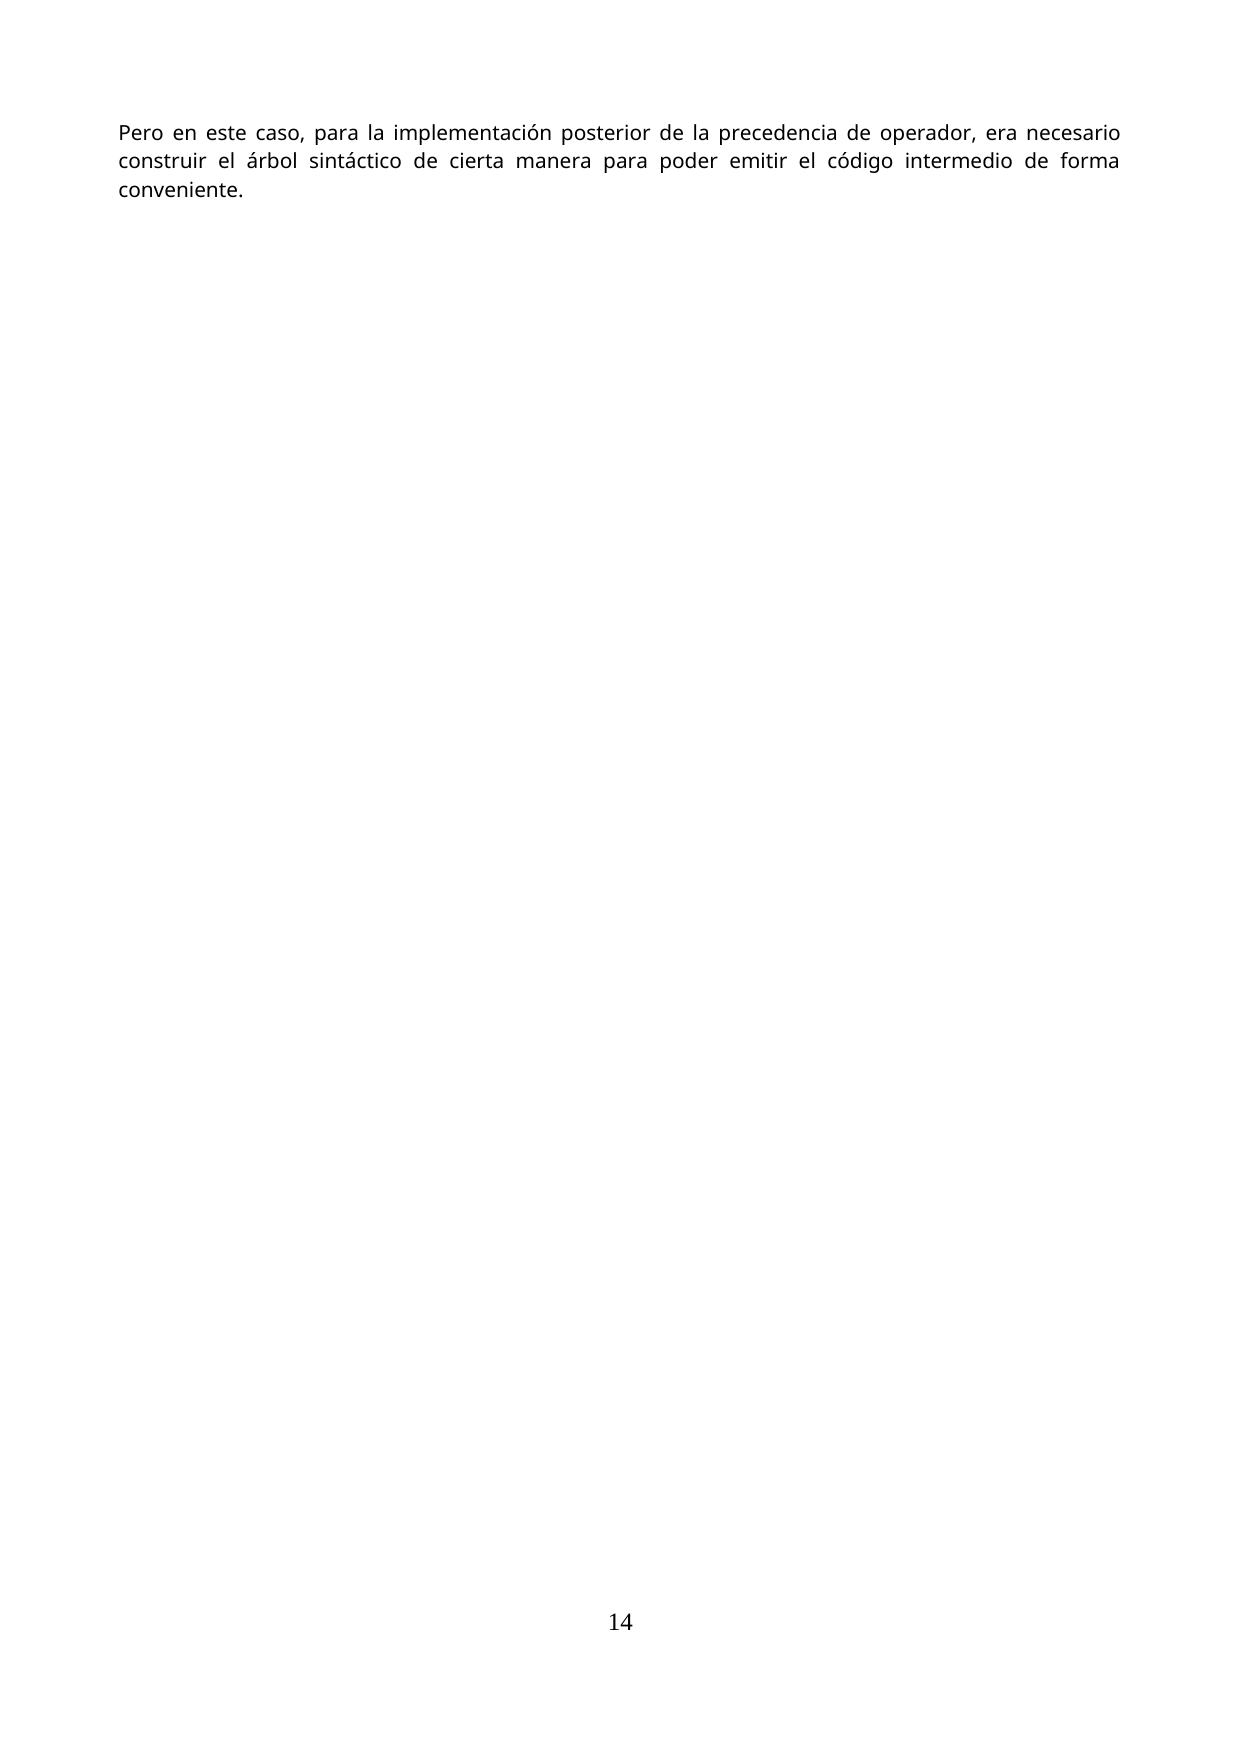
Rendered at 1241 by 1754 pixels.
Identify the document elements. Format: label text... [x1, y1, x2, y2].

text Pero en este caso, para la implementación posterior de la precedencia de operador, era necesario construir el árbol sintáctico de cierta manera para poder emitir el código intermedio de forma conveniente. [118, 118, 1122, 203]
